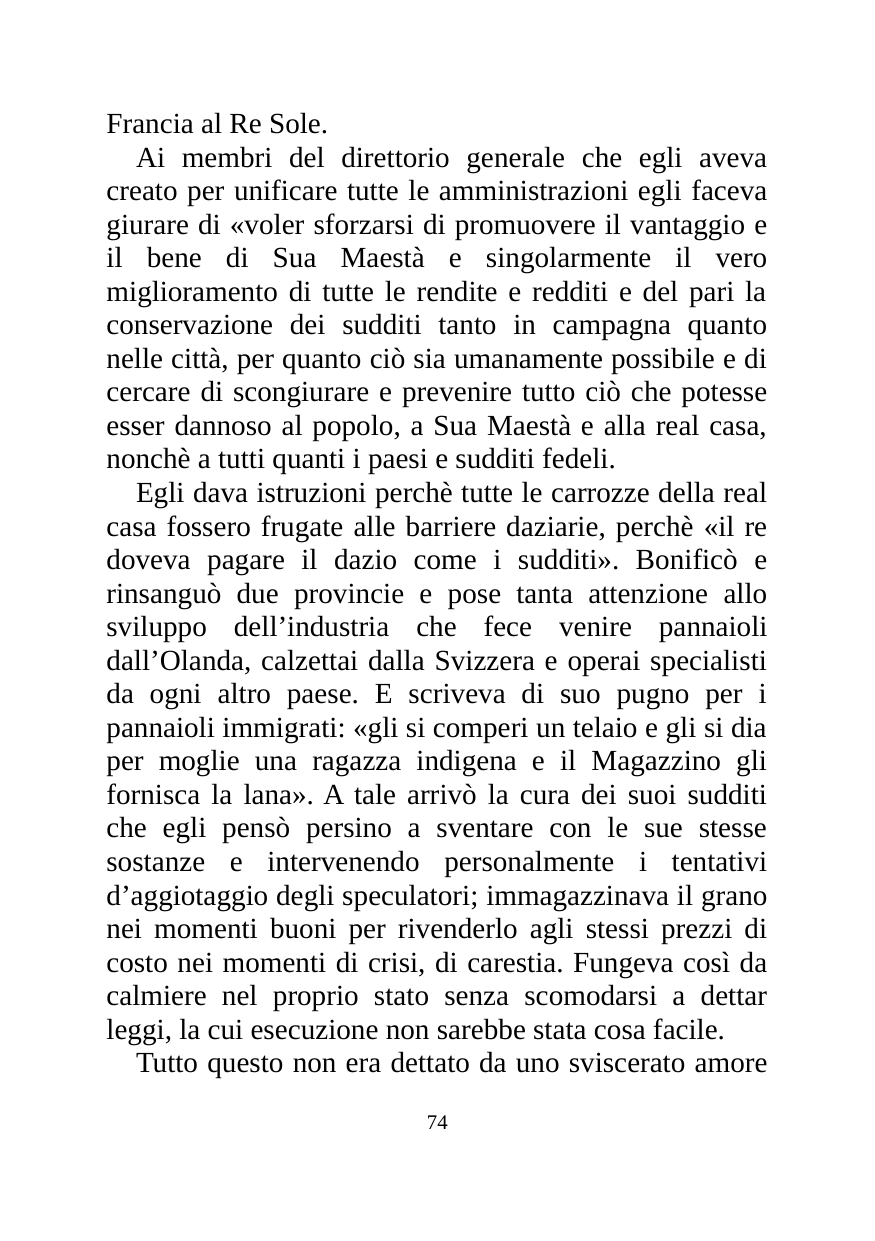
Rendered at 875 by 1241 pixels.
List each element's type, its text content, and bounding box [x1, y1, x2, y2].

text Francia al Re Sole. [106, 106, 768, 140]
text Egli dava istruzioni perchè tutte le carrozze della real casa fossero frugate alle barriere daziarie, perchè «il re doveva pagare il dazio come i sudditi». Bonificò e rinsanguò due provincie e pose tanta attenzione allo sviluppo dell’industria che fece venire pannaioli dall’Olanda, calzettai dalla Svizzera e operai specialisti da ogni altro paese. E scriveva di suo pugno per i pannaioli immigrati: «gli si comperi un telaio e gli si dia per moglie una ragazza indigena e il Magazzino gli fornisca la lana». A tale arrivò la cura dei suoi sudditi che egli pensò persino a sventare con le sue stesse sostanze e intervenendo personalmente i tentativi d’aggiotaggio degli speculatori; immagazzinava il grano nei momenti buoni per rivenderlo agli stessi prezzi di costo nei momenti di crisi, di carestia. Fungeva così da calmiere nel proprio stato senza scomodarsi a dettar leggi, la cui esecuzione non sarebbe stata cosa facile. [106, 475, 768, 1045]
text Ai membri del direttorio generale che egli aveva creato per unificare tutte le amministrazioni egli faceva giurare di «voler sforzarsi di promuovere il vantaggio e il bene di Sua Maestà e singolarmente il vero miglioramento di tutte le rendite e redditi e del pari la conservazione dei sudditi tanto in campagna quanto nelle città, per quanto ciò sia umanamente possibile e di cercare di scongiurare e prevenire tutto ciò che potesse esser dannoso al popolo, a Sua Maestà e alla real casa, nonchè a tutti quanti i paesi e sudditi fedeli. [106, 140, 768, 475]
text Tutto questo non era dettato da uno sviscerato amore [106, 1045, 768, 1079]
